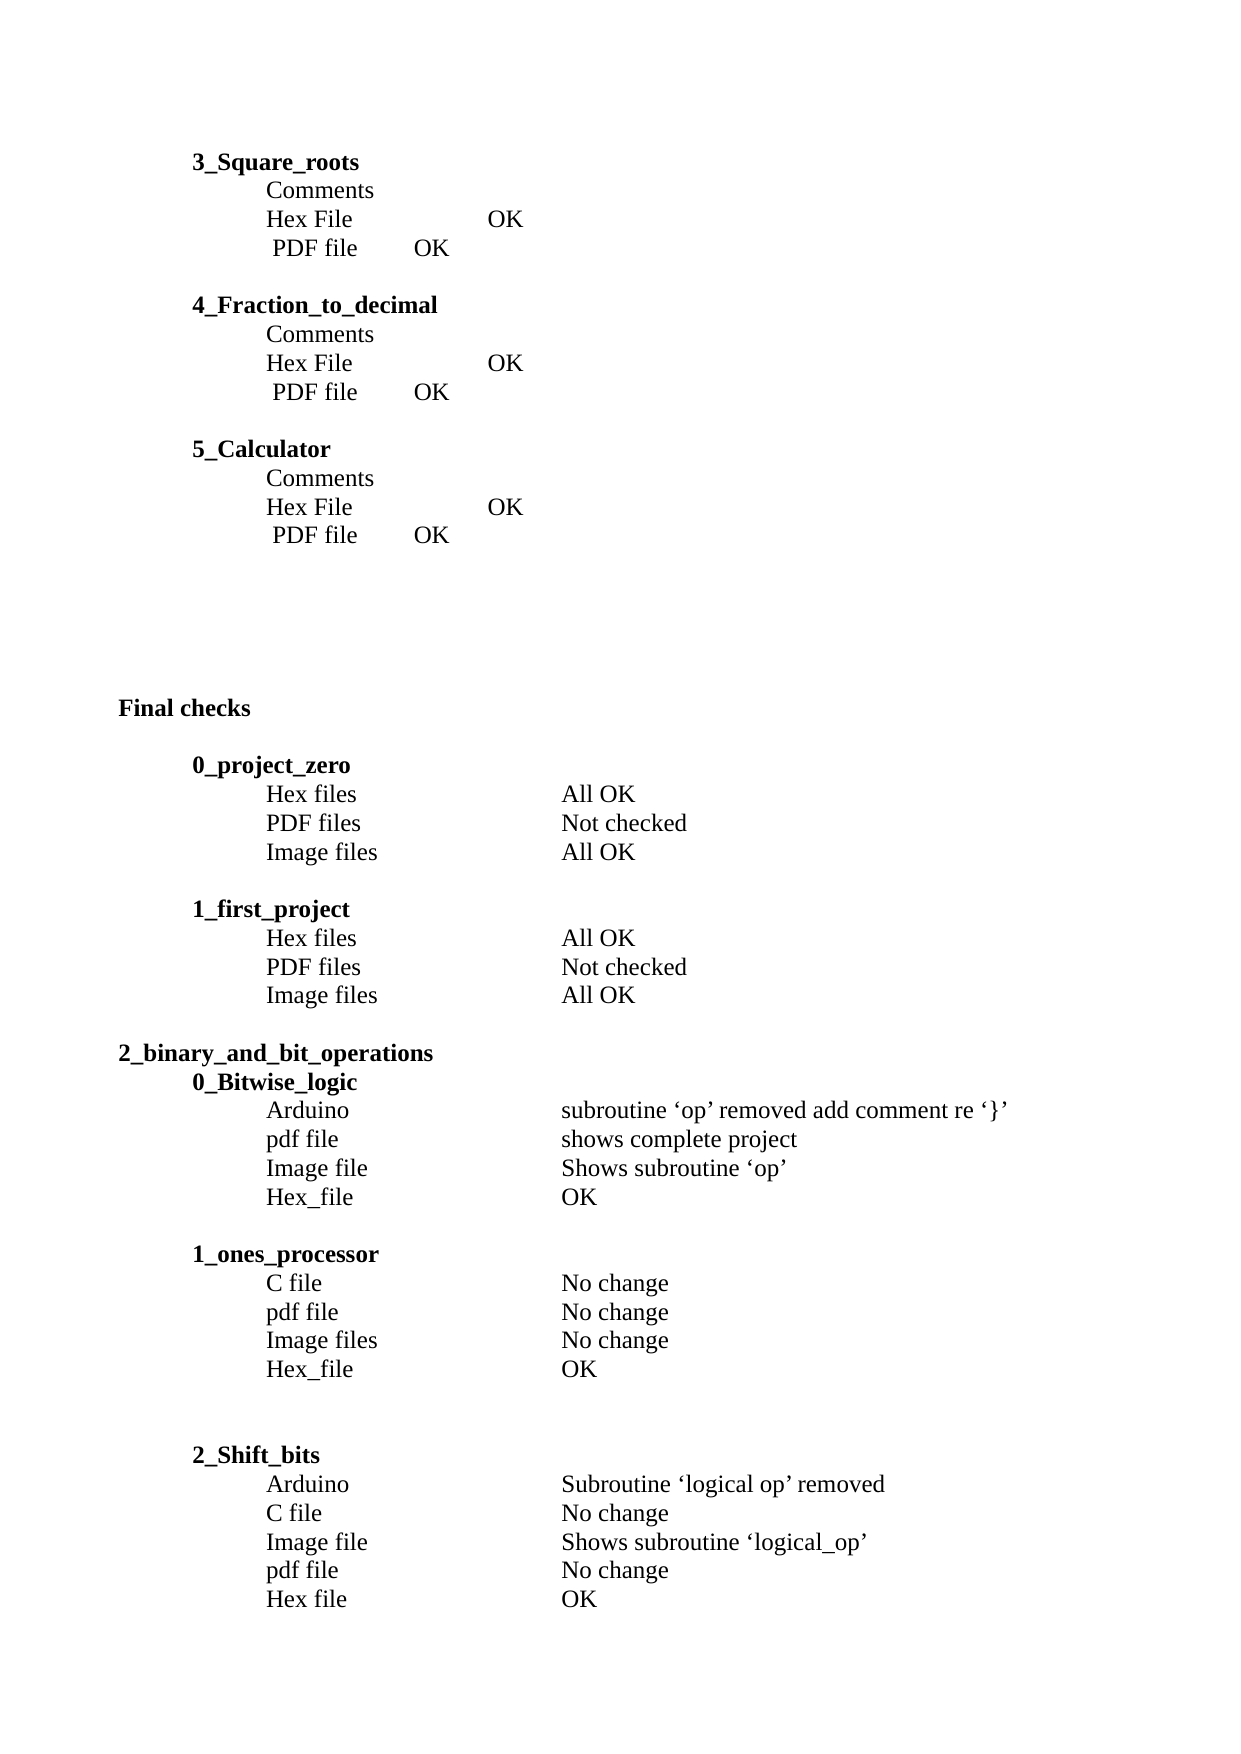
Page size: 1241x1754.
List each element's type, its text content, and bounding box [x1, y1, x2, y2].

text Comments [118, 463, 1122, 492]
text Hex file OK [118, 1584, 1122, 1613]
text 2_binary_and_bit_operations [118, 1038, 1122, 1067]
text PDF files Not checked [118, 808, 1122, 837]
text 2_Shift_bits [118, 1441, 1122, 1469]
text PDF file OK [118, 521, 1122, 549]
text Image file Shows subroutine ‘logical_op’ [118, 1527, 1122, 1556]
text PDF file OK [118, 233, 1122, 262]
text pdf file No change [118, 1556, 1122, 1584]
text Hex File OK [118, 348, 1122, 377]
text 1_first_project [118, 894, 1122, 923]
text Arduino subroutine ‘op’ removed add comment re ‘}’ [118, 1096, 1122, 1124]
text C file No change [118, 1268, 1122, 1297]
text 3_Square_roots [118, 147, 1122, 176]
text Final checks [118, 693, 1122, 722]
text Image files No change [118, 1326, 1122, 1354]
text PDF file OK [118, 377, 1122, 406]
text Hex files All OK [118, 779, 1122, 808]
text Hex_file OK [118, 1354, 1122, 1383]
text Image files All OK [118, 981, 1122, 1009]
text Comments [118, 319, 1122, 348]
text 5_Calculator [118, 434, 1122, 463]
text C file No change [118, 1498, 1122, 1527]
text 0_Bitwise_logic [118, 1067, 1122, 1096]
text Hex files All OK [118, 923, 1122, 952]
text pdf file shows complete project [118, 1124, 1122, 1153]
text Image file Shows subroutine ‘op’ [118, 1153, 1122, 1182]
text Arduino Subroutine ‘logical op’ removed [118, 1469, 1122, 1498]
text 1_ones_processor [118, 1239, 1122, 1268]
text Image files All OK [118, 837, 1122, 866]
text Comments [118, 176, 1122, 204]
text 0_project_zero [118, 751, 1122, 779]
text Hex File OK [118, 492, 1122, 521]
text 4_Fraction_to_decimal [118, 291, 1122, 319]
text pdf file No change [118, 1297, 1122, 1326]
text Hex File OK [118, 204, 1122, 233]
text Hex_file OK [118, 1182, 1122, 1211]
text PDF files Not checked [118, 952, 1122, 981]
